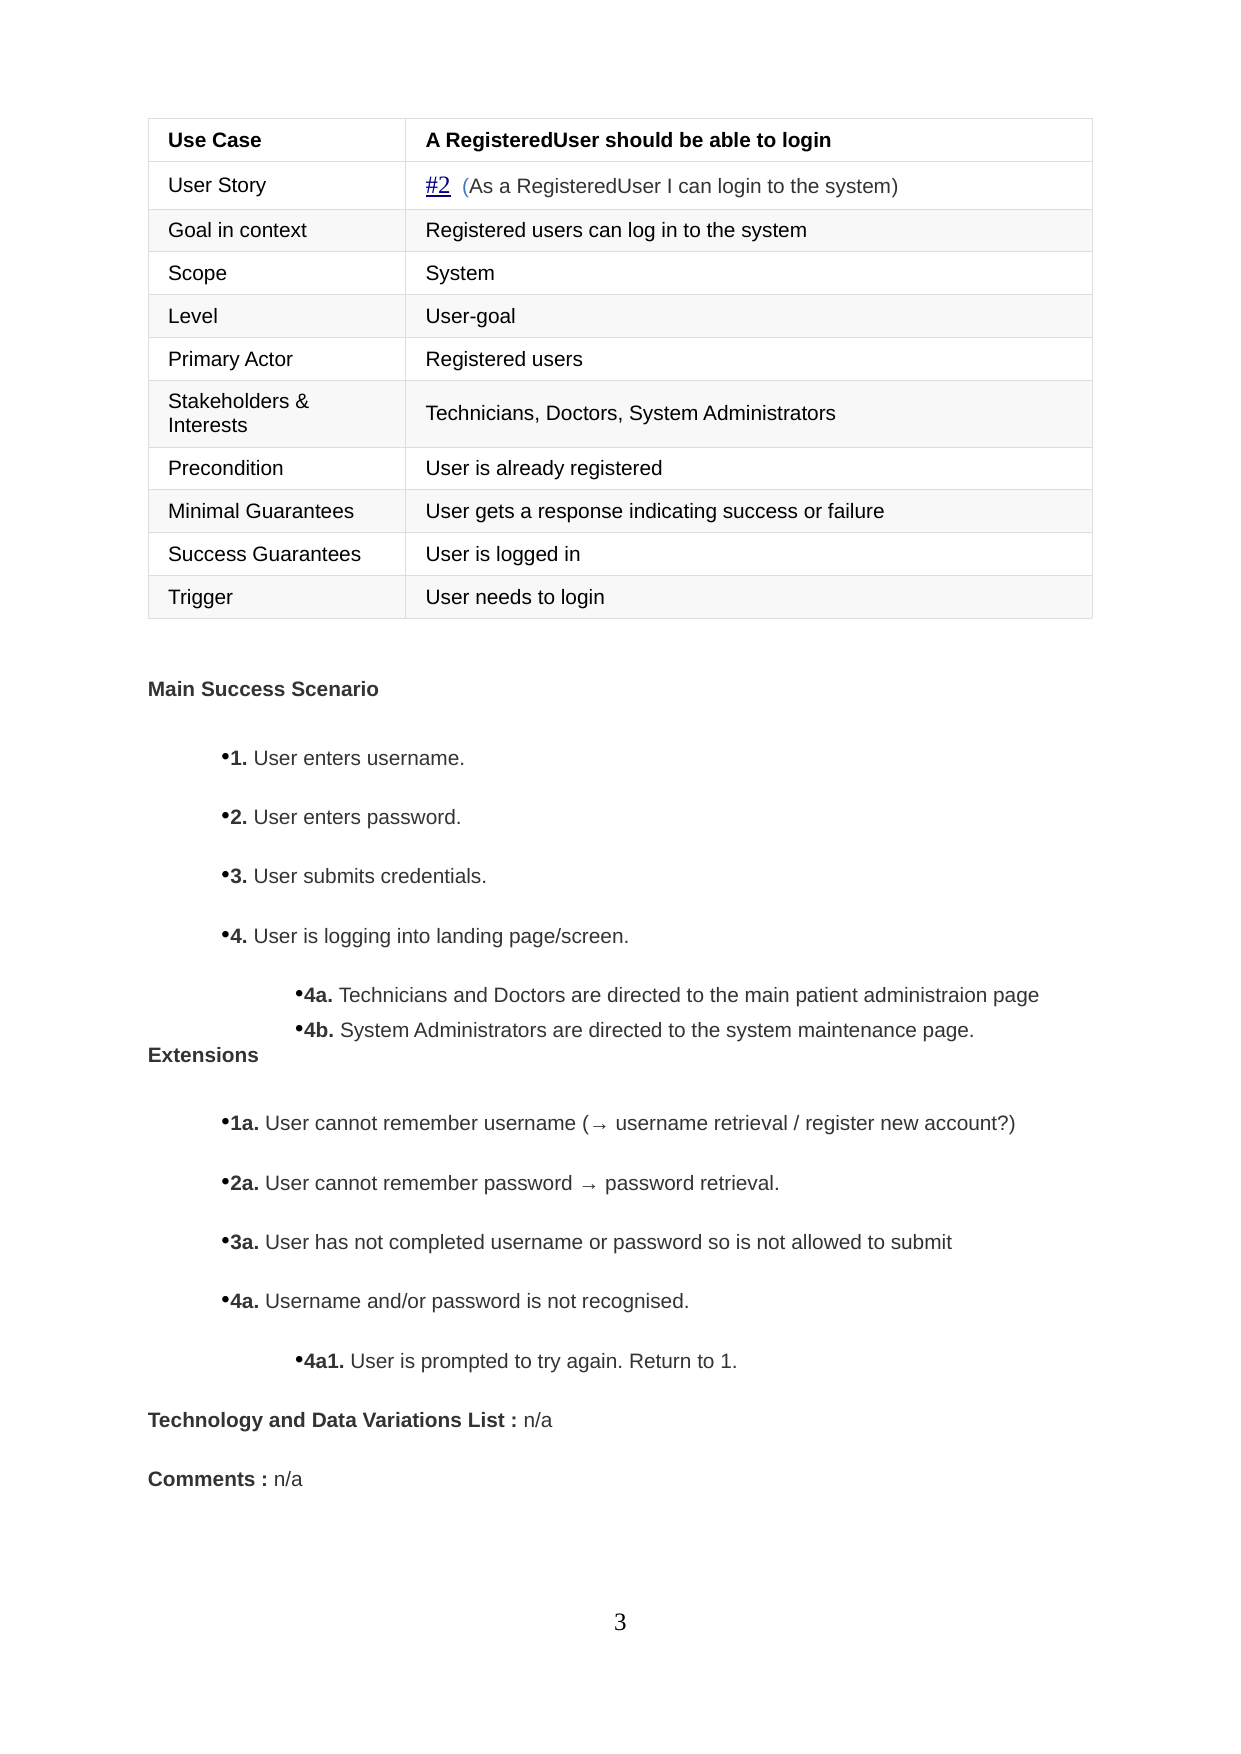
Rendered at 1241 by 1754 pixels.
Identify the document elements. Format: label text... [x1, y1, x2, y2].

list 4a1. User is prompted to try again. Return to 1. [148, 1339, 1093, 1373]
table_header Use Case [149, 119, 405, 161]
list 1a. User cannot remember username (→ username retrieval / register new account?) [148, 1102, 1093, 1136]
subtitle Comments : n/a [148, 1467, 1093, 1491]
table_cell Success Guarantees [149, 533, 405, 575]
list 4a. Technicians and Doctors are directed to the main patient administraion page [148, 974, 1093, 1008]
list 1. User enters username. [148, 736, 1093, 771]
subtitle Extensions [148, 1042, 1093, 1066]
table_cell User needs to login [406, 576, 1092, 618]
table_cell Minimal Guarantees [149, 490, 405, 532]
list 4b. System Administrators are directed to the system maintenance page. [148, 1008, 1093, 1042]
table_cell User is logged in [406, 533, 1092, 575]
list 2a. User cannot remember password → password retrieval. [148, 1161, 1093, 1195]
subtitle Technology and Data Variations List : n/a [148, 1408, 1093, 1432]
table_header A RegisteredUser should be able to login [406, 119, 1092, 161]
list 3a. User has not completed username or password so is not allowed to submit [148, 1220, 1093, 1255]
table_cell Registered users [406, 338, 1092, 380]
table_cell Stakeholders & Interests [149, 381, 405, 447]
table_cell Scope [149, 252, 405, 294]
table_cell Level [149, 295, 405, 337]
list 3. User submits credentials. [148, 855, 1093, 889]
table_cell User gets a response indicating success or failure [406, 490, 1092, 532]
table_cell User-goal [406, 295, 1092, 337]
table_cell Technicians, Doctors, System Administrators [406, 381, 1092, 447]
subtitle Main Success Scenario [148, 677, 1093, 701]
list 2. User enters password. [148, 796, 1093, 830]
table_cell System [406, 252, 1092, 294]
table_cell Primary Actor [149, 338, 405, 380]
table_cell User Story [149, 162, 405, 208]
table_cell Trigger [149, 576, 405, 618]
table_cell Registered users can log in to the system [406, 210, 1092, 251]
list 4a. Username and/or password is not recognised. [148, 1280, 1093, 1314]
table_cell Goal in context [149, 210, 405, 251]
table_cell User is already registered [406, 448, 1092, 489]
list 4. User is logging into landing page/screen. [148, 914, 1093, 949]
table_cell Precondition [149, 448, 405, 489]
table_cell #2 (As a RegisteredUser I can login to the system) [406, 162, 1092, 208]
